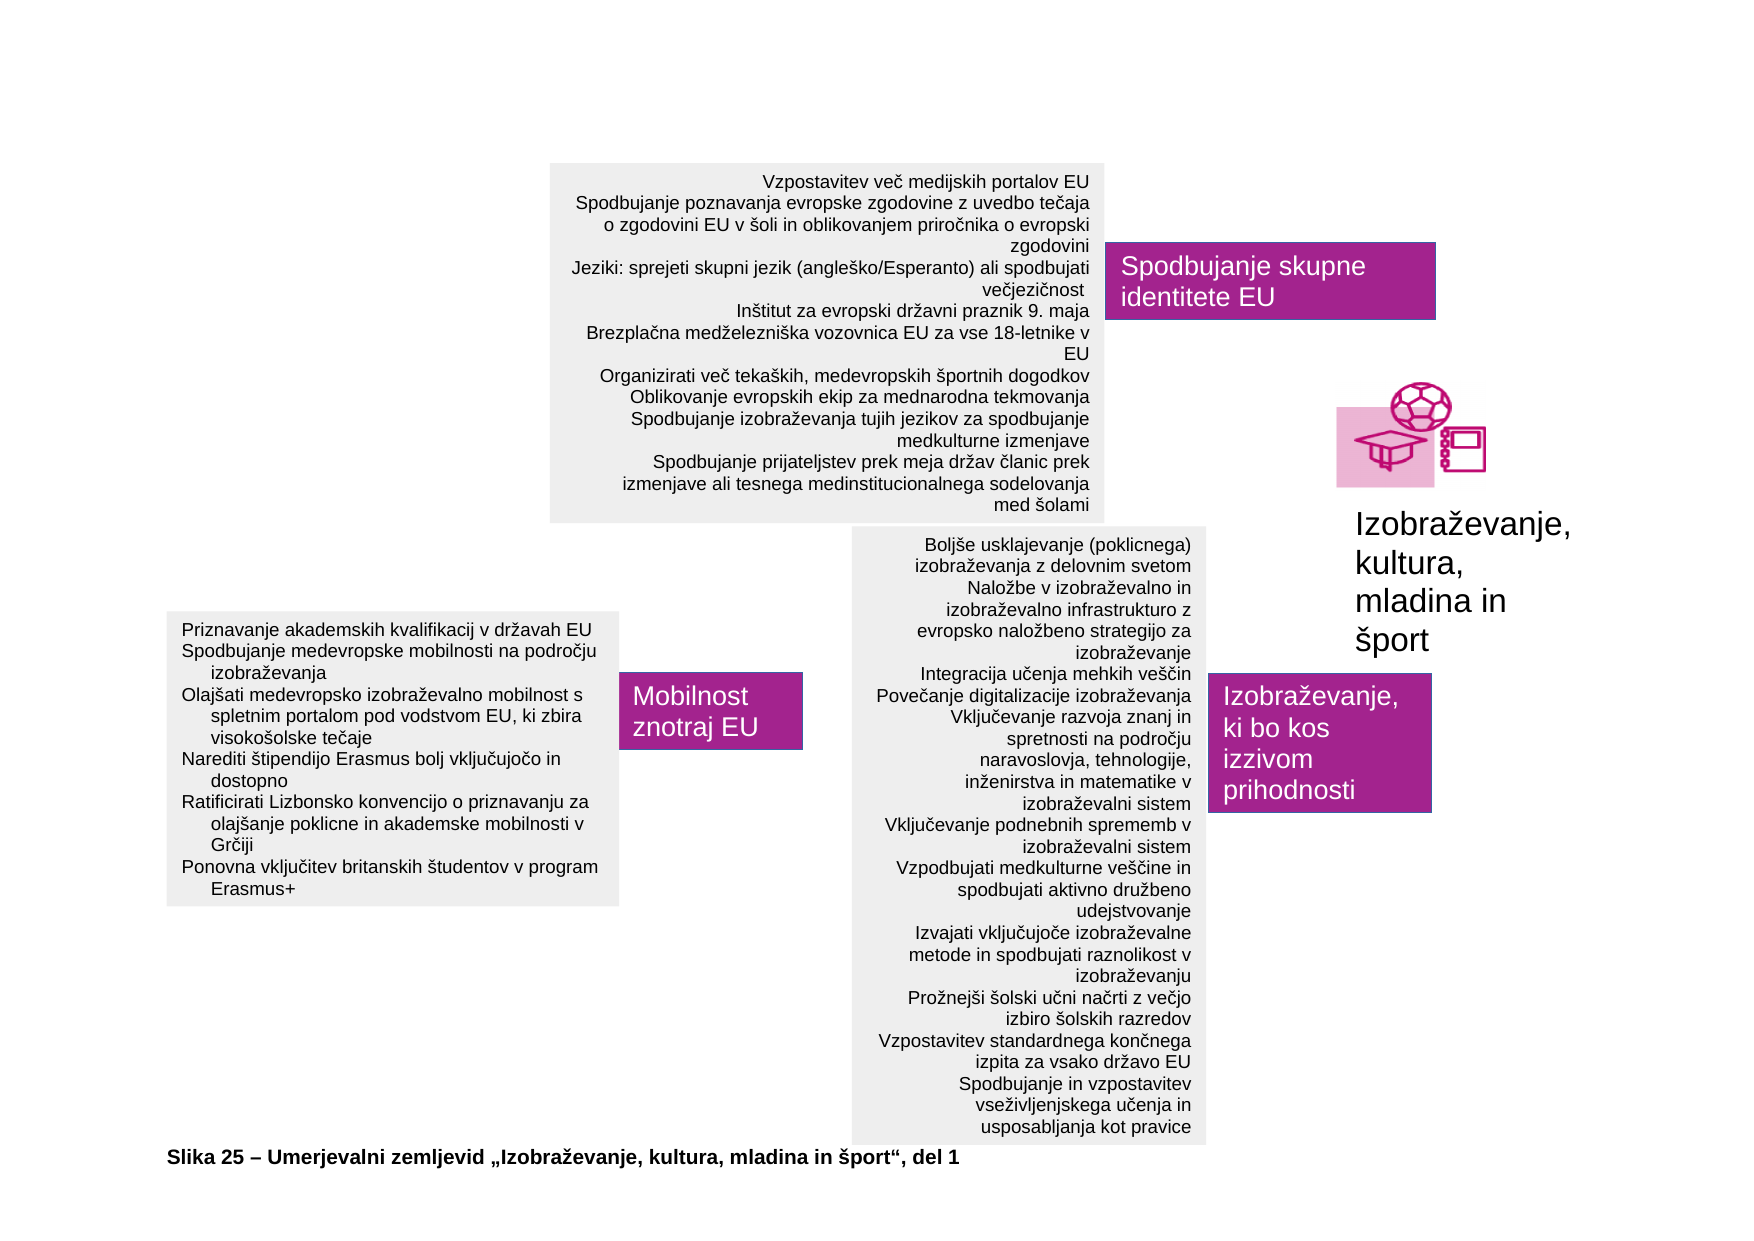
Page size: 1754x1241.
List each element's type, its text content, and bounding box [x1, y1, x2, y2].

picture [1335, 380, 1486, 491]
text Slika 25 – Umerjevalni zemljevid „Izobraževanje, kultura, mladina in šport“, del 1 [167, 176, 1598, 1169]
